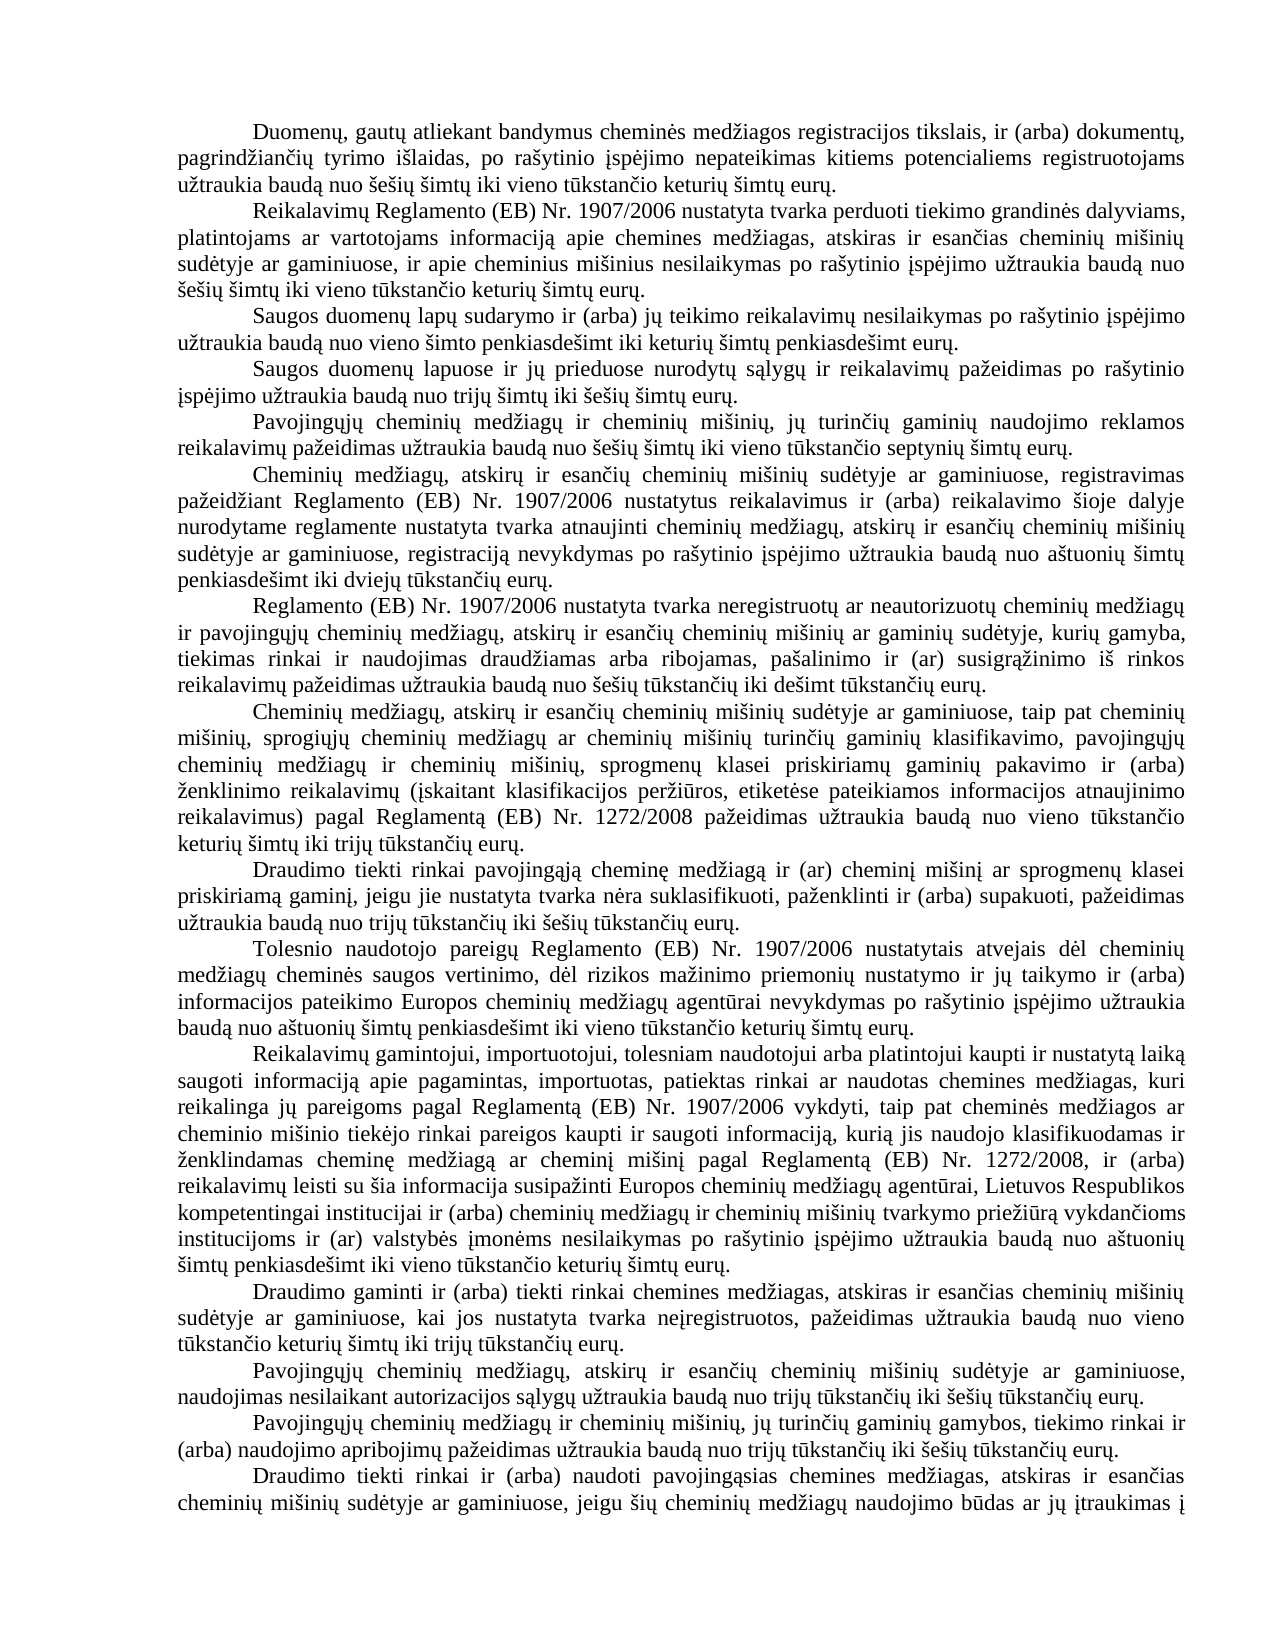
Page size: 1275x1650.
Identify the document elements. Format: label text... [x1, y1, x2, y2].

text Draudimo tiekti rinkai ir (arba) naudoti pavojingąsias chemines medžiagas, atskiras ir esančias cheminių mišinių sudėtyje ar gaminiuose, jeigu šių cheminių medžiagų naudojimo būdas ar jų įtraukimas į [177, 1462, 1186, 1515]
text Cheminių medžiagų, atskirų ir esančių cheminių mišinių sudėtyje ar gaminiuose, registravimas pažeidžiant Reglamento (EB) Nr. 1907/2006 nustatytus reikalavimus ir (arba) reikalavimo šioje dalyje nurodytame reglamente nustatyta tvarka atnaujinti cheminių medžiagų, atskirų ir esančių cheminių mišinių sudėtyje ar gaminiuose, registraciją nevykdymas po rašytinio įspėjimo užtraukia baudą nuo aštuonių šimtų penkiasdešimt iki dviejų tūkstančių eurų. [177, 461, 1186, 592]
text Pavojingųjų cheminių medžiagų ir cheminių mišinių, jų turinčių gaminių gamybos, tiekimo rinkai ir (arba) naudojimo apribojimų pažeidimas užtraukia baudą nuo trijų tūkstančių iki šešių tūkstančių eurų. [177, 1409, 1186, 1462]
text Reikalavimų Reglamento (EB) Nr. 1907/2006 nustatyta tvarka perduoti tiekimo grandinės dalyviams, platintojams ar vartotojams informaciją apie chemines medžiagas, atskiras ir esančias cheminių mišinių sudėtyje ar gaminiuose, ir apie cheminius mišinius nesilaikymas po rašytinio įspėjimo užtraukia baudą nuo šešių šimtų iki vieno tūkstančio keturių šimtų eurų. [177, 197, 1186, 303]
text Draudimo gaminti ir (arba) tiekti rinkai chemines medžiagas, atskiras ir esančias cheminių mišinių sudėtyje ar gaminiuose, kai jos nustatyta tvarka neįregistruotos, pažeidimas užtraukia baudą nuo vieno tūkstančio keturių šimtų iki trijų tūkstančių eurų. [177, 1278, 1186, 1357]
text Saugos duomenų lapų sudarymo ir (arba) jų teikimo reikalavimų nesilaikymas po rašytinio įspėjimo užtraukia baudą nuo vieno šimto penkiasdešimt iki keturių šimtų penkiasdešimt eurų. [177, 303, 1186, 355]
text Reikalavimų gamintojui, importuotojui, tolesniam naudotojui arba platintojui kaupti ir nustatytą laiką saugoti informaciją apie pagamintas, importuotas, patiektas rinkai ar naudotas chemines medžiagas, kuri reikalinga jų pareigoms pagal Reglamentą (EB) Nr. 1907/2006 vykdyti, taip pat cheminės medžiagos ar cheminio mišinio tiekėjo rinkai pareigos kaupti ir saugoti informaciją, kurią jis naudojo klasifikuodamas ir ženklindamas cheminę medžiagą ar cheminį mišinį pagal Reglamentą (EB) Nr. 1272/2008, ir (arba) reikalavimų leisti su šia informacija susipažinti Europos cheminių medžiagų agentūrai, Lietuvos Respublikos kompetentingai institucijai ir (arba) cheminių medžiagų ir cheminių mišinių tvarkymo priežiūrą vykdančioms institucijoms ir (ar) valstybės įmonėms nesilaikymas po rašytinio įspėjimo užtraukia baudą nuo aštuonių šimtų penkiasdešimt iki vieno tūkstančio keturių šimtų eurų. [177, 1041, 1186, 1278]
text Pavojingųjų cheminių medžiagų ir cheminių mišinių, jų turinčių gaminių naudojimo reklamos reikalavimų pažeidimas užtraukia baudą nuo šešių šimtų iki vieno tūkstančio septynių šimtų eurų. [177, 408, 1186, 461]
text Tolesnio naudotojo pareigų Reglamento (EB) Nr. 1907/2006 nustatytais atvejais dėl cheminių medžiagų cheminės saugos vertinimo, dėl rizikos mažinimo priemonių nustatymo ir jų taikymo ir (arba) informacijos pateikimo Europos cheminių medžiagų agentūrai nevykdymas po rašytinio įspėjimo užtraukia baudą nuo aštuonių šimtų penkiasdešimt iki vieno tūkstančio keturių šimtų eurų. [177, 935, 1186, 1041]
text Pavojingųjų cheminių medžiagų, atskirų ir esančių cheminių mišinių sudėtyje ar gaminiuose, naudojimas nesilaikant autorizacijos sąlygų užtraukia baudą nuo trijų tūkstančių iki šešių tūkstančių eurų. [177, 1357, 1186, 1409]
text Saugos duomenų lapuose ir jų prieduose nurodytų sąlygų ir reikalavimų pažeidimas po rašytinio įspėjimo užtraukia baudą nuo trijų šimtų iki šešių šimtų eurų. [177, 355, 1186, 408]
text Reglamento (EB) Nr. 1907/2006 nustatyta tvarka neregistruotų ar neautorizuotų cheminių medžiagų ir pavojingųjų cheminių medžiagų, atskirų ir esančių cheminių mišinių ar gaminių sudėtyje, kurių gamyba, tiekimas rinkai ir naudojimas draudžiamas arba ribojamas, pašalinimo ir (ar) susigrąžinimo iš rinkos reikalavimų pažeidimas užtraukia baudą nuo šešių tūkstančių iki dešimt tūkstančių eurų. [177, 592, 1186, 698]
text Cheminių medžiagų, atskirų ir esančių cheminių mišinių sudėtyje ar gaminiuose, taip pat cheminių mišinių, sprogiųjų cheminių medžiagų ar cheminių mišinių turinčių gaminių klasifikavimo, pavojingųjų cheminių medžiagų ir cheminių mišinių, sprogmenų klasei priskiriamų gaminių pakavimo ir (arba) ženklinimo reikalavimų (įskaitant klasifikacijos peržiūros, etiketėse pateikiamos informacijos atnaujinimo reikalavimus) pagal Reglamentą (EB) Nr. 1272/2008 pažeidimas užtraukia baudą nuo vieno tūkstančio keturių šimtų iki trijų tūkstančių eurų. [177, 698, 1186, 856]
text Duomenų, gautų atliekant bandymus cheminės medžiagos registracijos tikslais, ir (arba) dokumentų, pagrindžiančių tyrimo išlaidas, po rašytinio įspėjimo nepateikimas kitiems potencialiems registruotojams užtraukia baudą nuo šešių šimtų iki vieno tūkstančio keturių šimtų eurų. [177, 118, 1186, 197]
text Draudimo tiekti rinkai pavojingąją cheminę medžiagą ir (ar) cheminį mišinį ar sprogmenų klasei priskiriamą gaminį, jeigu jie nustatyta tvarka nėra suklasifikuoti, paženklinti ir (arba) supakuoti, pažeidimas užtraukia baudą nuo trijų tūkstančių iki šešių tūkstančių eurų. [177, 856, 1186, 935]
